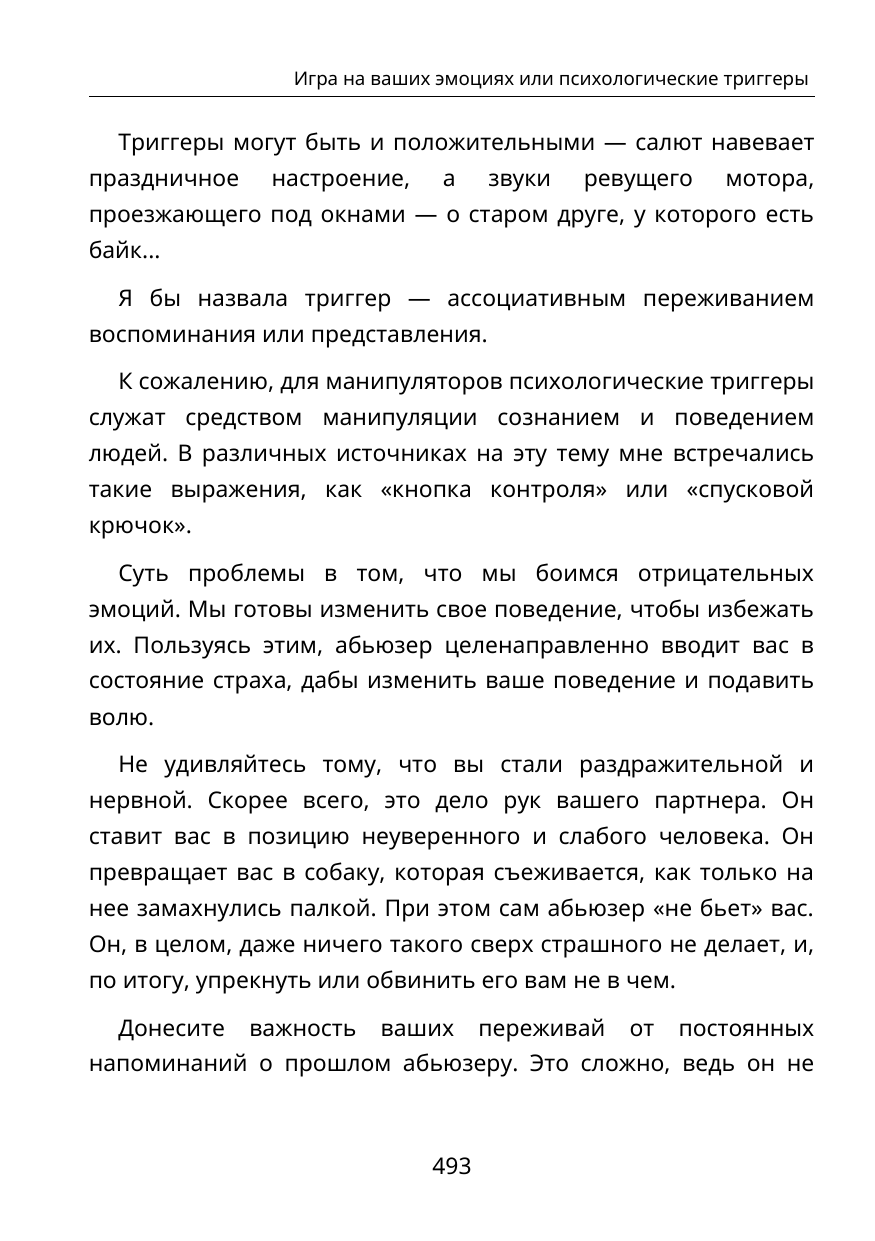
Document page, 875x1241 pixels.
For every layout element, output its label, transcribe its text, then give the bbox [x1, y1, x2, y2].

text Суть проблемы в том, что мы боимся отрицательных эмоций. Мы готовы изменить свое поведение, чтобы избежать их. Пользуясь этим, абьюзер целенаправленно вводит вас в состояние страха, дабы изменить ваше поведение и подавить волю. [88, 557, 815, 732]
text Не удивляйтесь тому, что вы стали раздражительной и нервной. Скорее всего, это дело рук вашего партнера. Он ставит вас в позицию неуверенного и слабого человека. Он превращает вас в собаку, которая съеживается, как только на нее замахнулись палкой. При этом сам абьюзер «не бьет» вас. Он, в целом, даже ничего такого сверх страшного не делает, и, по итогу, упрекнуть или обвинить его вам не в чем. [88, 748, 815, 995]
text К сожалению, для манипуляторов психологические триггеры служат средством манипуляции сознанием и поведением людей. В различных источниках на эту тему мне встречались такие выражения, как «кнопка контроля» или «спусковой крючок». [88, 365, 815, 540]
text Триггеры могут быть и положительными — салют навевает праздничное настроение, а звуки ревущего мотора, проезжающего под окнами — о старом друге, у которого есть байк... [88, 126, 815, 265]
text Донесите важность ваших переживай от постоянных напоминаний о прошлом абьюзеру. Это сложно, ведь он не [88, 1011, 815, 1079]
text Я бы назвала триггер — ассоциативным переживанием воспоминания или представления. [88, 282, 815, 349]
